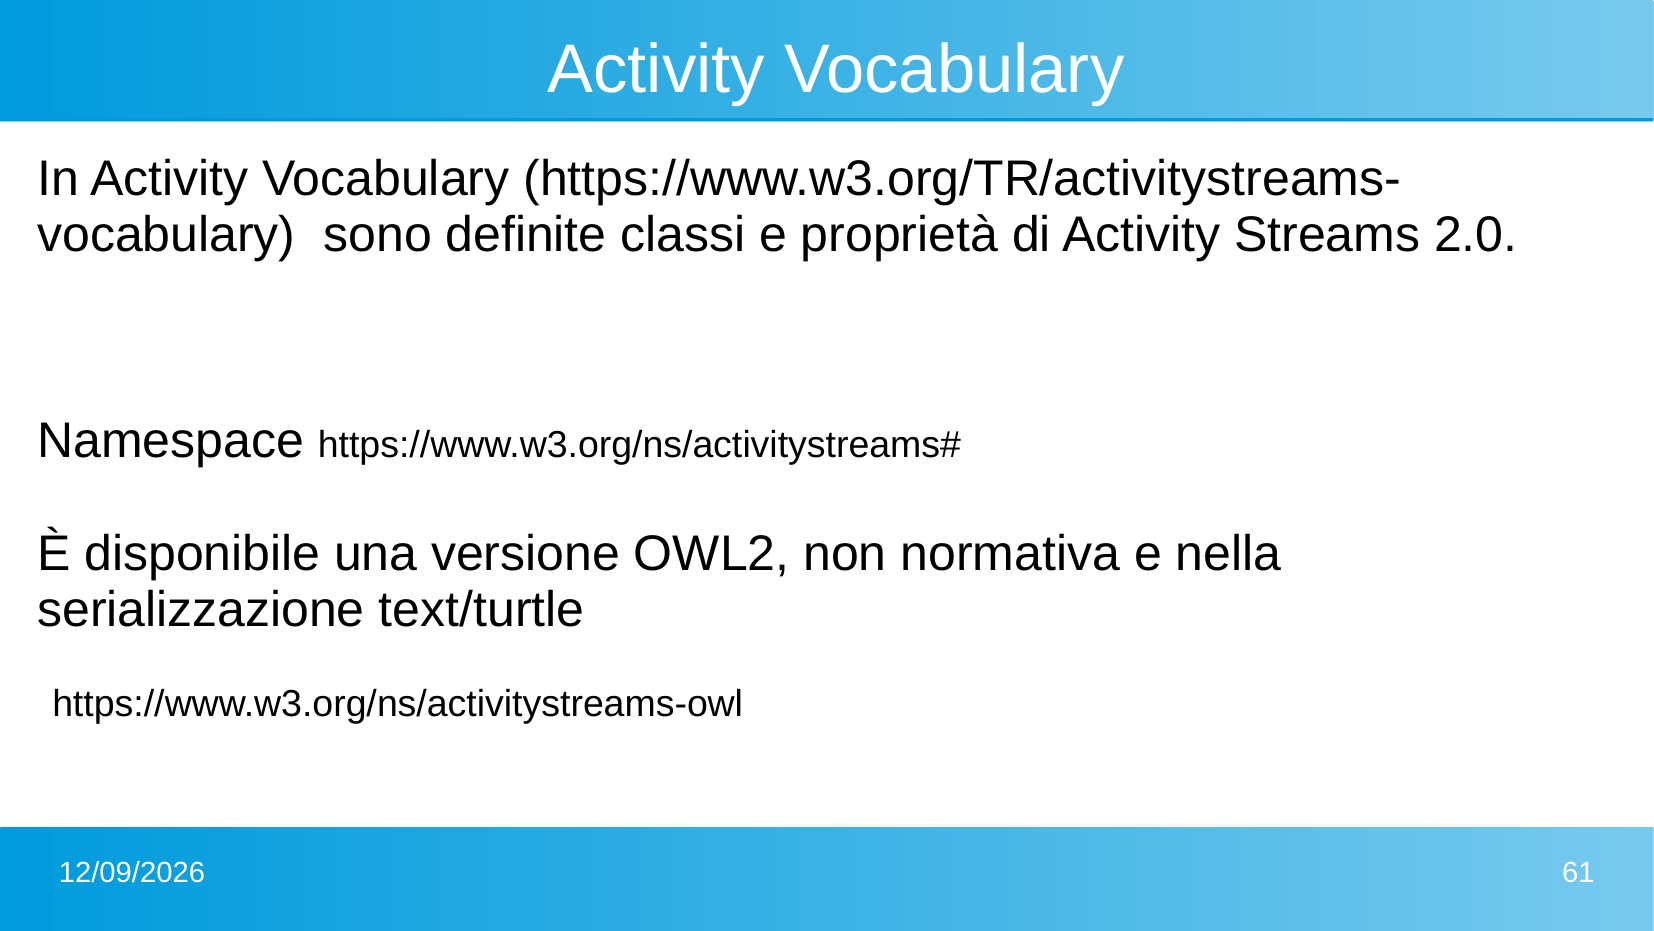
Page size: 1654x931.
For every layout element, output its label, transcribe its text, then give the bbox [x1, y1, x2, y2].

list In Activity Vocabulary (https://www.w3.org/TR/activitystreams-vocabulary) sono definite classi e proprietà di Activity Streams 2.0. [37, 150, 1593, 263]
list È disponibile una versione OWL2, non normativa e nella serializzazione text/turtle [37, 525, 1593, 638]
text_box https://www.w3.org/ns/activitystreams-owl [37, 675, 1576, 751]
list Namespace https://www.w3.org/ns/activitystreams# [37, 412, 1593, 488]
title Activity Vocabulary [59, 29, 1595, 108]
